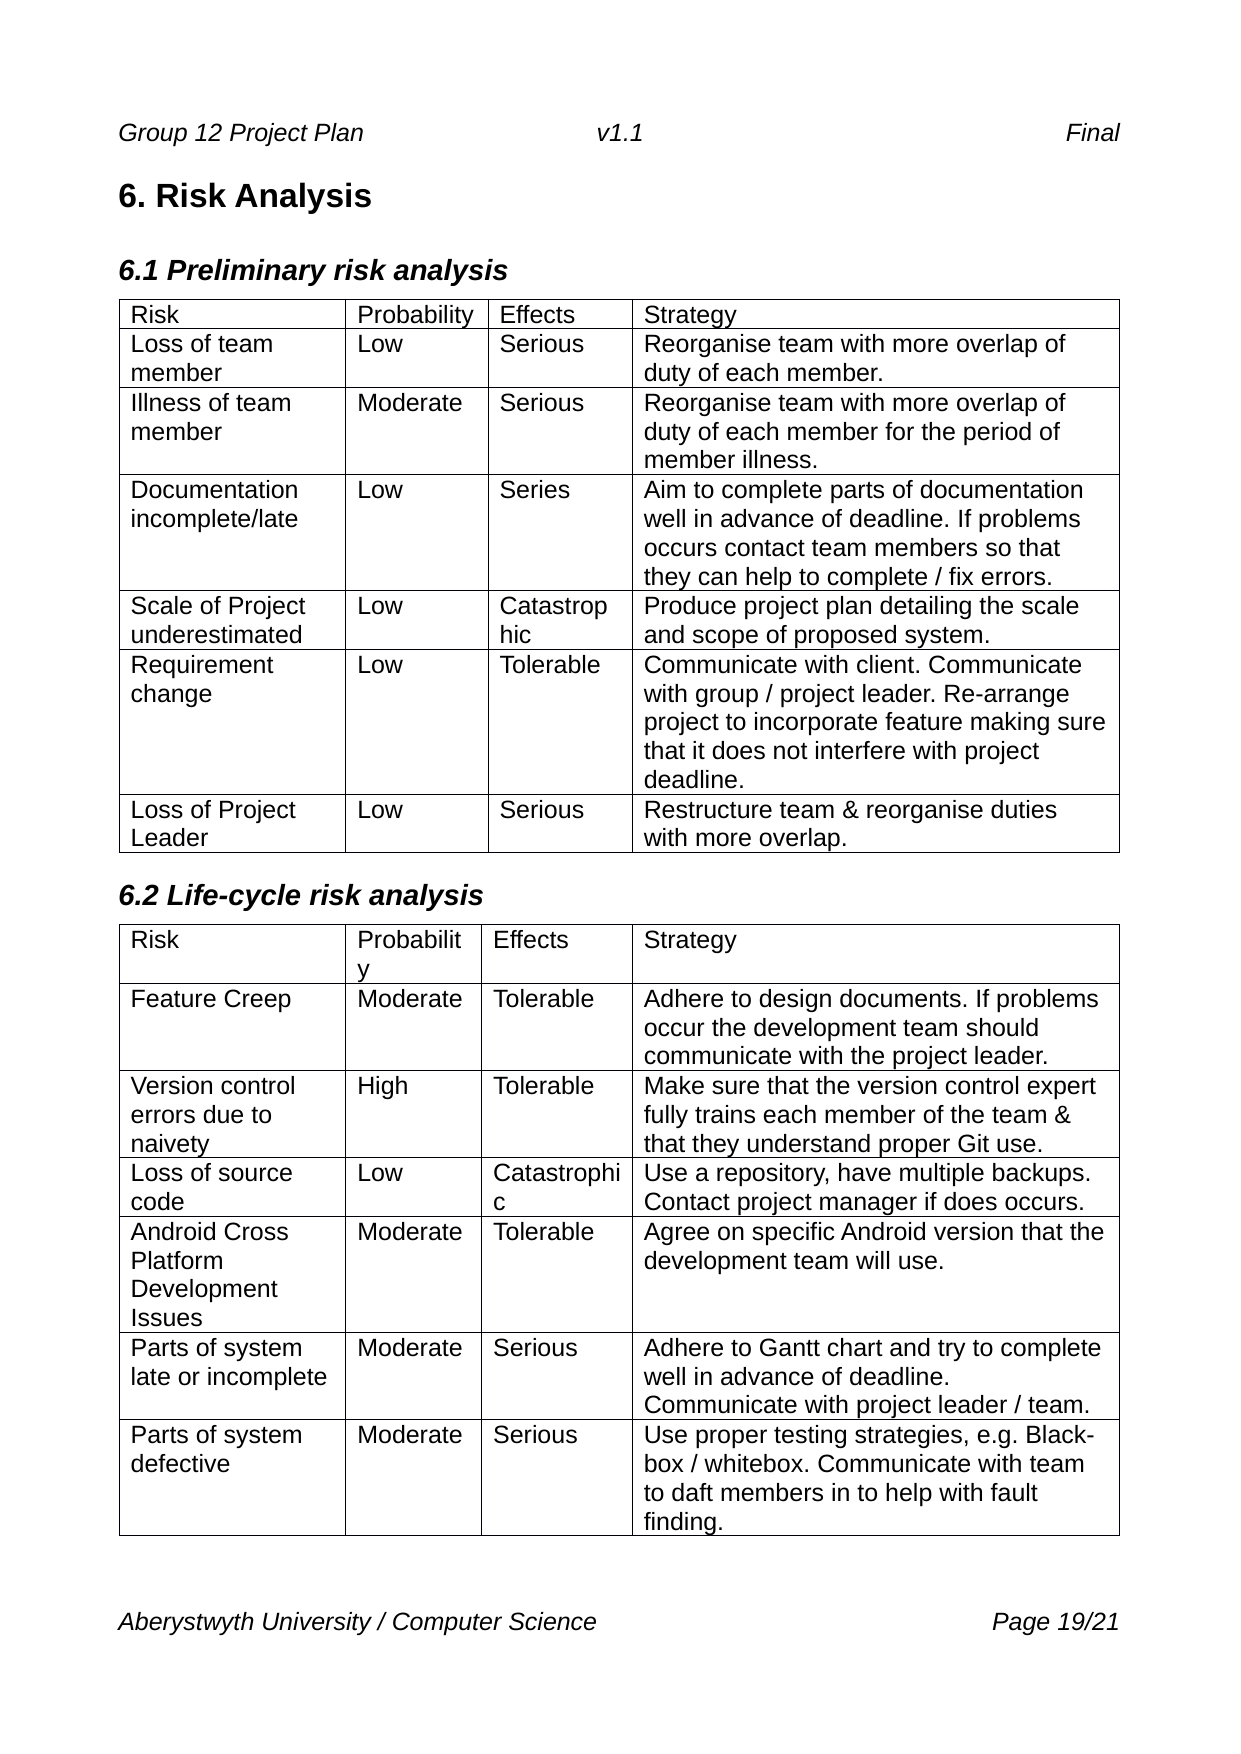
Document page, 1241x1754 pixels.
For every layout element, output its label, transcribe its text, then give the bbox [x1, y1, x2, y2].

table_cell Serious [482, 1333, 632, 1419]
table_cell Scale of Project underestimated [120, 591, 345, 649]
table_header Effects [489, 300, 632, 328]
table_cell Produce project plan detailing the scale and scope of proposed system. [633, 591, 1119, 649]
table_header Risk [120, 925, 345, 983]
table_cell Restructure team & reorganise duties with more overlap. [633, 795, 1119, 852]
table_cell Adhere to design documents. If problems occur the development team should communicate with the project leader. [633, 984, 1119, 1070]
table_cell Aim to complete parts of documentation well in advance of deadline. If problems occurs contact team members so that they can help to complete / fix errors. [633, 475, 1119, 590]
table_cell Serious [489, 795, 632, 852]
table_cell Low [346, 1158, 481, 1216]
table_cell Use a repository, have multiple backups. Contact project manager if does occurs. [633, 1158, 1119, 1216]
table_cell Tolerable [489, 650, 632, 793]
table_header Probability [346, 925, 481, 983]
table_header Risk [120, 300, 345, 328]
table_cell Moderate [346, 984, 481, 1070]
table_cell Illness of team member [120, 388, 345, 474]
table_cell Serious [489, 388, 632, 474]
subtitle 6.2 Life-cycle risk analysis [118, 878, 1122, 912]
table_cell Tolerable [482, 984, 632, 1070]
table_cell Catastrophic [482, 1158, 632, 1216]
table_cell Serious [482, 1420, 632, 1535]
table_cell Reorganise team with more overlap of duty of each member. [633, 329, 1119, 387]
table_cell Moderate [346, 1333, 481, 1419]
table_cell Moderate [346, 1420, 481, 1535]
table_cell Tolerable [482, 1217, 632, 1332]
table_cell Communicate with client. Communicate with group / project leader. Re-arrange project to incorporate feature making sure that it does not interfere with project deadline. [633, 650, 1119, 793]
table_cell Version control errors due to naivety [120, 1071, 345, 1157]
table_cell Low [346, 795, 488, 852]
table_cell Documentation incomplete/late [120, 475, 345, 590]
table_header Probability [346, 300, 488, 328]
table_cell Reorganise team with more overlap of duty of each member for the period of member illness. [633, 388, 1119, 474]
table_header Strategy [633, 925, 1119, 983]
table_cell Agree on specific Android version that the development team will use. [633, 1217, 1119, 1332]
table_cell High [346, 1071, 481, 1157]
table_cell Series [489, 475, 632, 590]
table_cell Moderate [346, 388, 488, 474]
table_cell Parts of system late or incomplete [120, 1333, 345, 1419]
table_cell Requirement change [120, 650, 345, 793]
subtitle 6. Risk Analysis [118, 176, 1122, 215]
table_cell Loss of Project Leader [120, 795, 345, 852]
table_cell Feature Creep [120, 984, 345, 1070]
table_cell Make sure that the version control expert fully trains each member of the team & that they understand proper Git use. [633, 1071, 1119, 1157]
table_cell Adhere to Gantt chart and try to complete well in advance of deadline. Communicate with project leader / team. [633, 1333, 1119, 1419]
table_cell Low [346, 591, 488, 649]
table_cell Use proper testing strategies, e.g. Black-box / whitebox. Communicate with team to daft members in to help with fault finding. [633, 1420, 1119, 1535]
table_cell Low [346, 475, 488, 590]
table_cell Loss of source code [120, 1158, 345, 1216]
table_cell Moderate [346, 1217, 481, 1332]
table_header Effects [482, 925, 632, 983]
table_cell Android Cross Platform Development Issues [120, 1217, 345, 1332]
table_cell Low [346, 329, 488, 387]
table_cell Loss of team member [120, 329, 345, 387]
table_cell Parts of system defective [120, 1420, 345, 1535]
table_header Strategy [633, 300, 1119, 328]
table_cell Low [346, 650, 488, 793]
table_cell Tolerable [482, 1071, 632, 1157]
table_cell Catastrophic [489, 591, 632, 649]
table_cell Serious [489, 329, 632, 387]
subtitle 6.1 Preliminary risk analysis [118, 252, 1122, 286]
